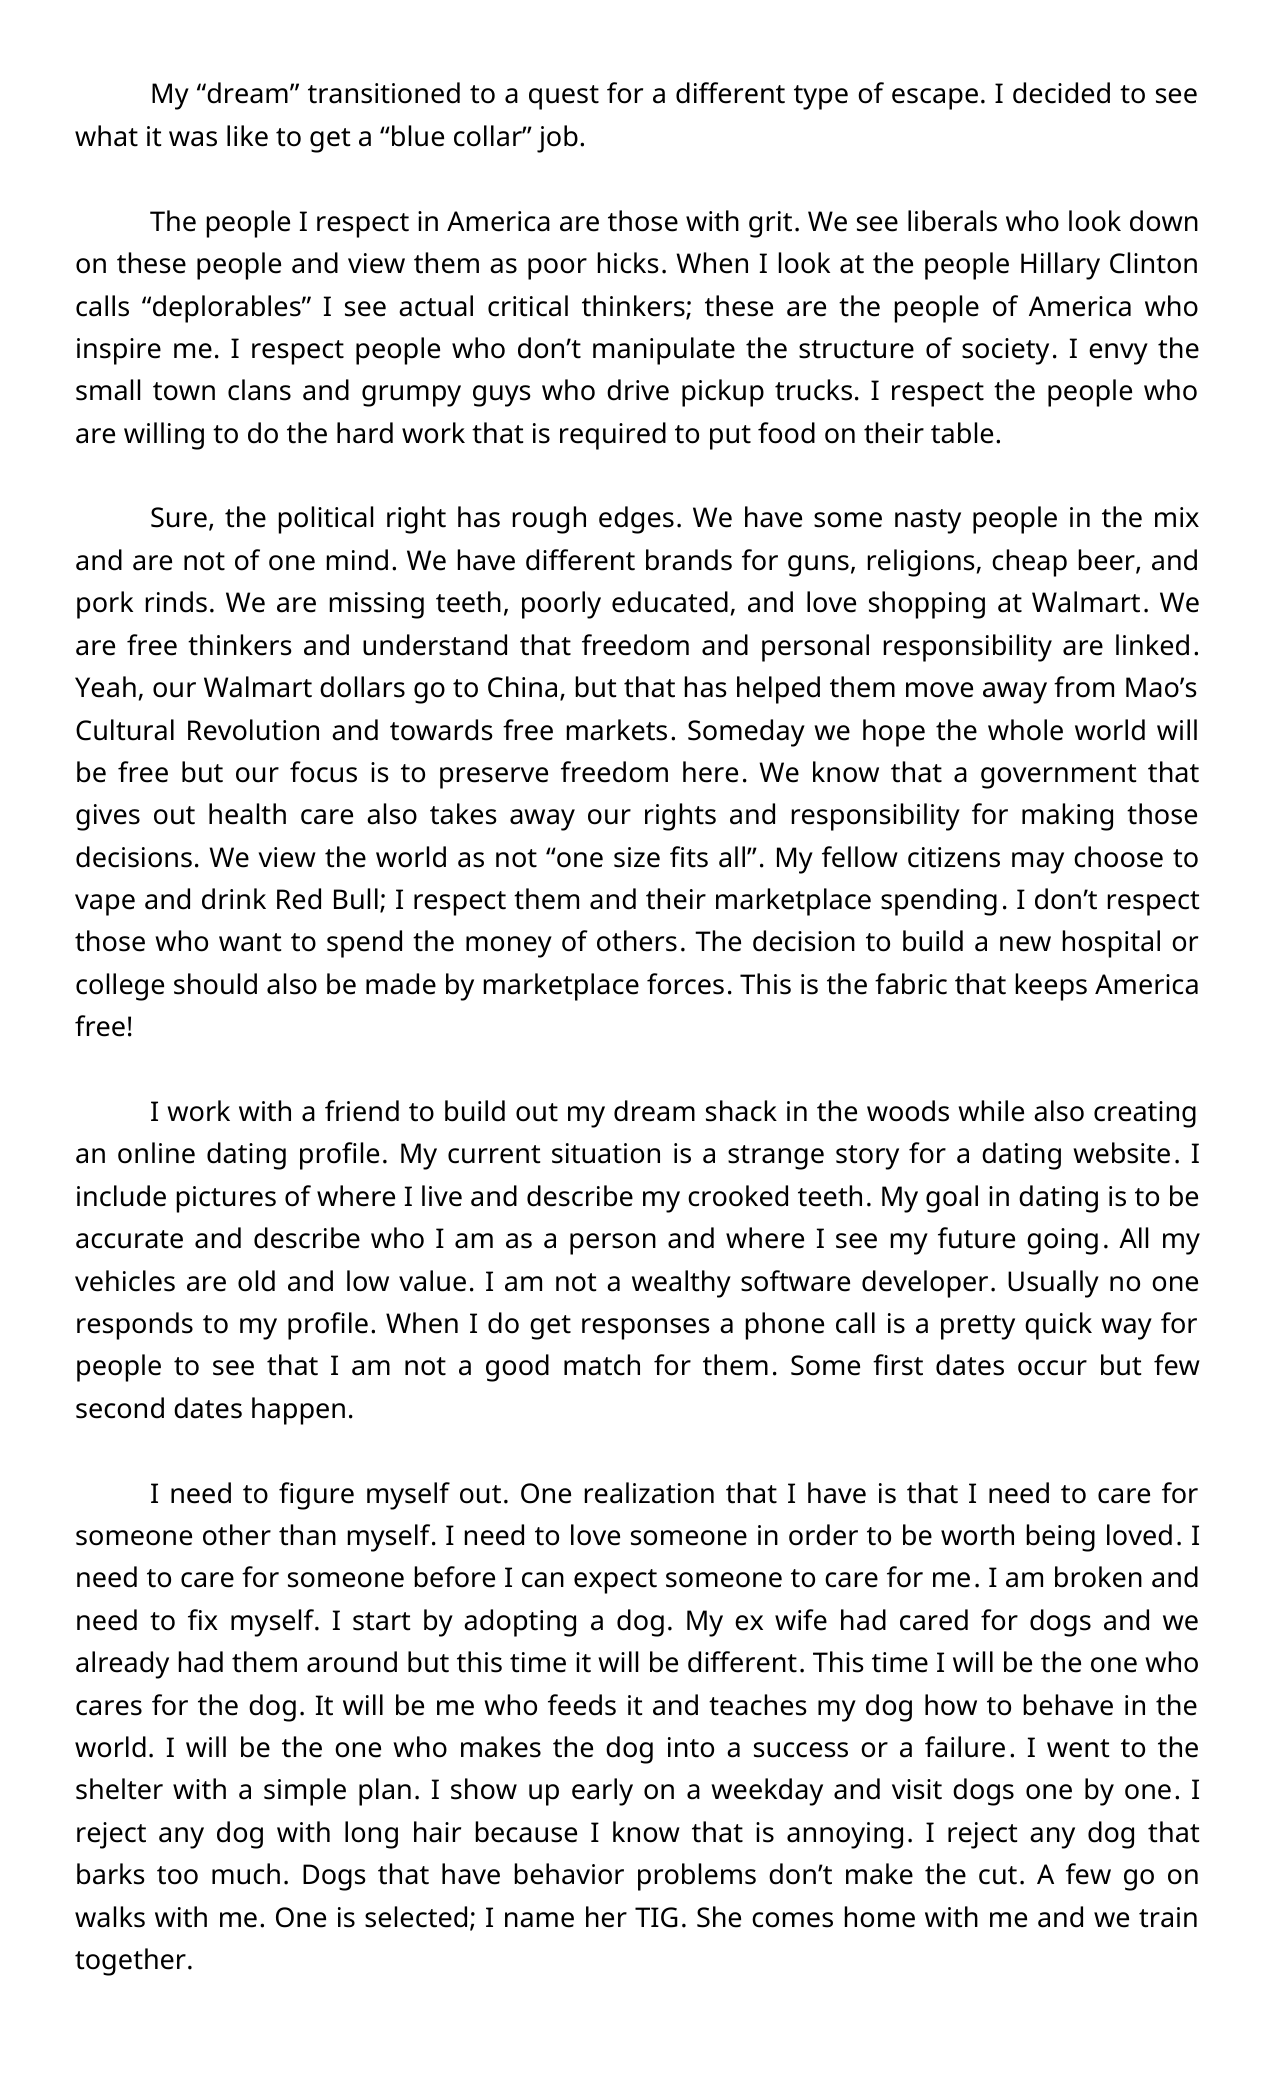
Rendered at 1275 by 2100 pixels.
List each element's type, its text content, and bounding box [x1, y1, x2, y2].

text The people I respect in America are those with grit. We see liberals who look down on these people and view them as poor hicks. When I look at the people Hillary Clinton calls “deplorables” I see actual critical thinkers; these are the people of America who inspire me. I respect people who don’t manipulate the structure of society. I envy the small town clans and grumpy guys who drive pickup trucks. I respect the people who are willing to do the hard work that is required to put food on their table. [75, 202, 1200, 451]
text I need to figure myself out. One realization that I have is that I need to care for someone other than myself. I need to love someone in order to be worth being loved. I need to care for someone before I can expect someone to care for me. I am broken and need to fix myself. I start by adopting a dog. My ex wife had cared for dogs and we already had them around but this time it will be different. This time I will be the one who cares for the dog. It will be me who feeds it and teaches my dog how to behave in the world. I will be the one who makes the dog into a success or a failure. I went to the shelter with a simple plan. I show up early on a weekday and visit dogs one by one. I reject any dog with long hair because I know that is annoying. I reject any dog that barks too much. Dogs that have behavior problems don’t make the cut. A few go on walks with me. One is selected; I name her TIG. She comes home with me and we train together. [75, 1474, 1200, 1977]
text Sure, the political right has rough edges. We have some nasty people in the mix and are not of one mind. We have different brands for guns, religions, cheap beer, and pork rinds. We are missing teeth, poorly educated, and love shopping at Walmart. We are free thinkers and understand that freedom and personal responsibility are linked. Yeah, our Walmart dollars go to China, but that has helped them move away from Mao’s Cultural Revolution and towards free markets. Someday we hope the whole world will be free but our focus is to preserve freedom here. We know that a government that gives out health care also takes away our rights and responsibility for making those decisions. We view the world as not “one size fits all”. My fellow citizens may choose to vape and drink Red Bull; I respect them and their marketplace spending. I don’t respect those who want to spend the money of others. The decision to build a new hospital or college should also be made by marketplace forces. This is the fabric that keeps America free! [75, 499, 1200, 1044]
text I work with a friend to build out my dream shack in the woods while also creating an online dating profile. My current situation is a strange story for a dating website. I include pictures of where I live and describe my crooked teeth. My goal in dating is to be accurate and describe who I am as a person and where I see my future going. All my vehicles are old and low value. I am not a wealthy software developer. Usually no one responds to my profile. When I do get responses a phone call is a pretty quick way for people to see that I am not a good match for them. Some first dates occur but few second dates happen. [75, 1092, 1200, 1426]
text My “dream” transitioned to a quest for a different type of escape. I decided to see what it was like to get a “blue collar” job. [75, 75, 1200, 154]
